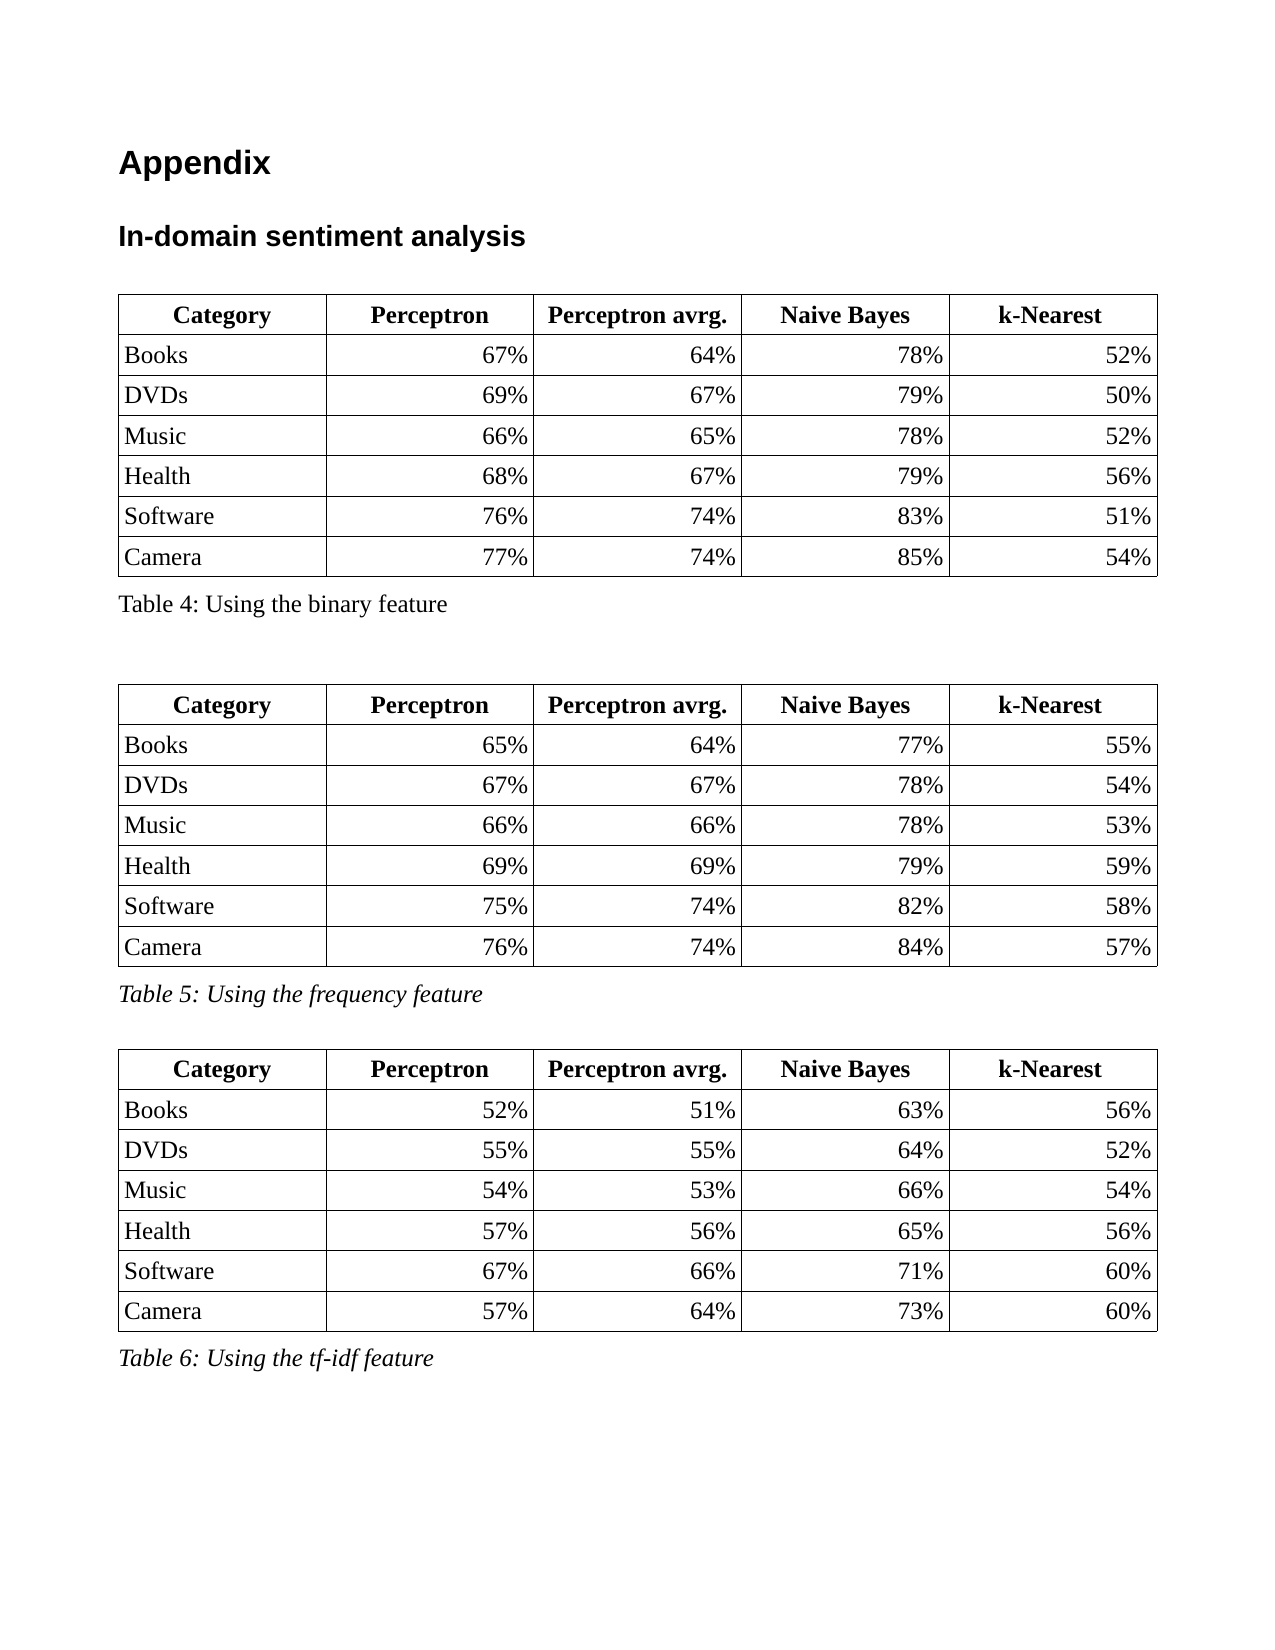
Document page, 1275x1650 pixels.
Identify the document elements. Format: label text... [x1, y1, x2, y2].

table_cell Camera [119, 1292, 326, 1331]
table_cell Books [119, 335, 326, 375]
table_cell 66% [327, 806, 533, 845]
table_cell 67% [534, 376, 741, 415]
table_cell 66% [534, 806, 741, 845]
table_cell 59% [950, 846, 1157, 885]
table_cell 63% [742, 1090, 949, 1129]
table_cell 82% [742, 886, 949, 926]
table_cell Music [119, 1171, 326, 1210]
table_cell 60% [950, 1251, 1157, 1291]
table_cell 69% [327, 376, 533, 415]
table_header k-Nearest [950, 685, 1157, 724]
table_cell DVDs [119, 766, 326, 805]
table_cell 74% [534, 537, 741, 576]
table_cell 79% [742, 456, 949, 496]
table_cell 57% [950, 927, 1157, 966]
table_cell 64% [534, 335, 741, 375]
table_cell 53% [534, 1171, 741, 1210]
table_cell 64% [534, 725, 741, 764]
table_cell 79% [742, 376, 949, 415]
table_cell 75% [327, 886, 533, 926]
table_cell 67% [534, 456, 741, 496]
table_cell 66% [742, 1171, 949, 1210]
table_cell 85% [742, 537, 949, 576]
table_cell 76% [327, 497, 533, 536]
table_cell 53% [950, 806, 1157, 845]
table_cell Software [119, 1251, 326, 1291]
table_cell 51% [950, 497, 1157, 536]
table_cell 58% [950, 886, 1157, 926]
table_cell 52% [327, 1090, 533, 1129]
text Table 6: Using the tf-idf feature [118, 1343, 1157, 1372]
table_header Naive Bayes [742, 1050, 949, 1089]
table_cell 79% [742, 846, 949, 885]
table_cell 65% [327, 725, 533, 764]
table_cell 65% [534, 416, 741, 455]
table_cell 73% [742, 1292, 949, 1331]
table_header Perceptron [327, 1050, 533, 1089]
table_cell 67% [327, 1251, 533, 1291]
table_header Naive Bayes [742, 685, 949, 724]
table_header Perceptron [327, 295, 533, 334]
table_cell 76% [327, 927, 533, 966]
table_cell Books [119, 725, 326, 764]
table_cell 74% [534, 886, 741, 926]
table_cell 56% [950, 1090, 1157, 1129]
table_cell 78% [742, 335, 949, 375]
table_cell DVDs [119, 1130, 326, 1169]
text Table 5: Using the frequency feature [118, 979, 1157, 1007]
table_cell 83% [742, 497, 949, 536]
table_cell 84% [742, 927, 949, 966]
table_cell 57% [327, 1211, 533, 1250]
table_cell Health [119, 456, 326, 496]
table_cell 78% [742, 766, 949, 805]
table_header Perceptron [327, 685, 533, 724]
table_cell 66% [327, 416, 533, 455]
table_cell 78% [742, 416, 949, 455]
table_header k-Nearest [950, 295, 1157, 334]
table_header Perceptron avrg. [534, 685, 741, 724]
table_cell 55% [327, 1130, 533, 1169]
table_header Perceptron avrg. [534, 1050, 741, 1089]
table_cell 68% [327, 456, 533, 496]
table_cell 56% [534, 1211, 741, 1250]
table_header Naive Bayes [742, 295, 949, 334]
table_cell 64% [742, 1130, 949, 1169]
table_cell 55% [950, 725, 1157, 764]
table_cell 54% [327, 1171, 533, 1210]
table_cell Camera [119, 927, 326, 966]
table_cell 54% [950, 766, 1157, 805]
table_cell Software [119, 886, 326, 926]
table_header Category [119, 295, 326, 334]
table_cell 64% [534, 1292, 741, 1331]
table_cell 52% [950, 335, 1157, 375]
table_cell 52% [950, 1130, 1157, 1169]
table_cell 55% [534, 1130, 741, 1169]
table_cell 67% [327, 335, 533, 375]
table_cell 65% [742, 1211, 949, 1250]
table_cell 51% [534, 1090, 741, 1129]
table_cell 71% [742, 1251, 949, 1291]
table_cell 60% [950, 1292, 1157, 1331]
table_cell 66% [534, 1251, 741, 1291]
table_cell Health [119, 846, 326, 885]
table_cell 56% [950, 1211, 1157, 1250]
table_cell Health [119, 1211, 326, 1250]
table_cell 77% [742, 725, 949, 764]
table_cell 77% [327, 537, 533, 576]
table_header Perceptron avrg. [534, 295, 741, 334]
table_cell 69% [327, 846, 533, 885]
table_cell 54% [950, 1171, 1157, 1210]
table_cell 67% [327, 766, 533, 805]
table_cell 74% [534, 497, 741, 536]
table_cell Music [119, 416, 326, 455]
subtitle Appendix [118, 143, 1157, 182]
table_cell 54% [950, 537, 1157, 576]
subtitle In-domain sentiment analysis [118, 219, 1157, 253]
table_cell Software [119, 497, 326, 536]
table_cell 74% [534, 927, 741, 966]
table_cell Camera [119, 537, 326, 576]
table_cell 56% [950, 456, 1157, 496]
table_header Category [119, 1050, 326, 1089]
table_cell 52% [950, 416, 1157, 455]
table_cell 50% [950, 376, 1157, 415]
table_cell DVDs [119, 376, 326, 415]
text Table 4: Using the binary feature [118, 589, 1157, 618]
table_cell 57% [327, 1292, 533, 1331]
table_header k-Nearest [950, 1050, 1157, 1089]
table_cell Books [119, 1090, 326, 1129]
table_cell 67% [534, 766, 741, 805]
table_cell 69% [534, 846, 741, 885]
table_cell Music [119, 806, 326, 845]
table_header Category [119, 685, 326, 724]
table_cell 78% [742, 806, 949, 845]
